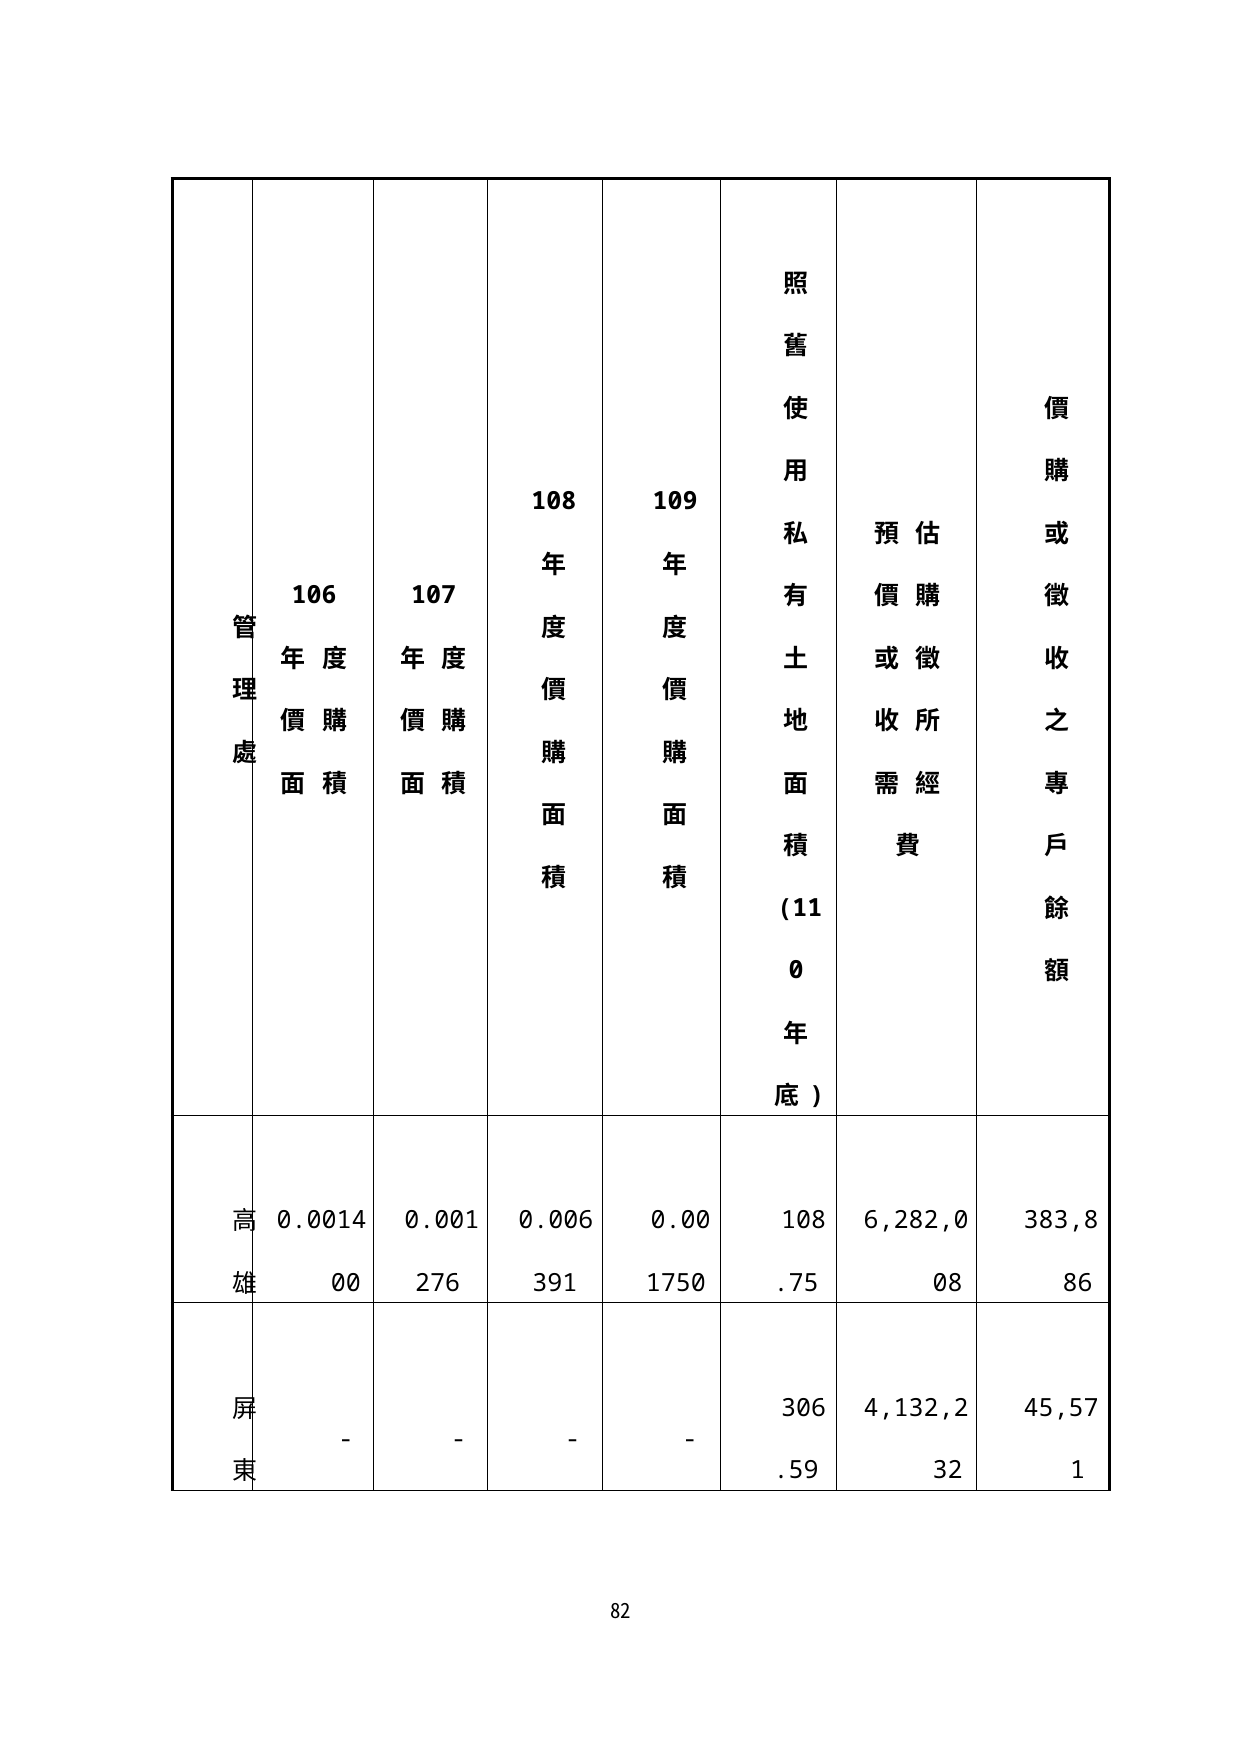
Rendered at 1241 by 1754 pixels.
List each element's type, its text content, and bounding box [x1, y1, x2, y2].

table_cell 0.001400 [253, 1116, 373, 1302]
table_header 108年度價購面積 [488, 180, 602, 1115]
table_cell 0.001276 [374, 1116, 487, 1302]
table_cell - [374, 1303, 487, 1490]
table_cell 高雄 [174, 1116, 252, 1302]
table_cell - [488, 1303, 602, 1490]
table_header 預估價購或徵收所需經費 [837, 180, 976, 1115]
table_cell 0.001750 [603, 1116, 720, 1302]
table_header 107年度價購面積 [374, 180, 487, 1115]
table_header 106年度價購面積 [253, 180, 373, 1115]
table_cell 6,282,008 [837, 1116, 976, 1302]
table_header 價購或徵收之專戶餘額 [977, 180, 1108, 1115]
table_cell 108.75 [721, 1116, 836, 1302]
table_header 管理處 [174, 180, 252, 1115]
table_cell 0.006391 [488, 1116, 602, 1302]
table_cell 屏東 [174, 1303, 252, 1490]
table_cell - [603, 1303, 720, 1490]
table_header 109年度價購面積 [603, 180, 720, 1115]
table_cell 45,571 [977, 1303, 1108, 1490]
table_cell 383,886 [977, 1116, 1108, 1302]
table_cell - [253, 1303, 373, 1490]
table_header 照舊使用私有土地面積(110年底) [721, 180, 836, 1115]
table_cell 306.59 [721, 1303, 836, 1490]
table_cell 4,132,232 [837, 1303, 976, 1490]
